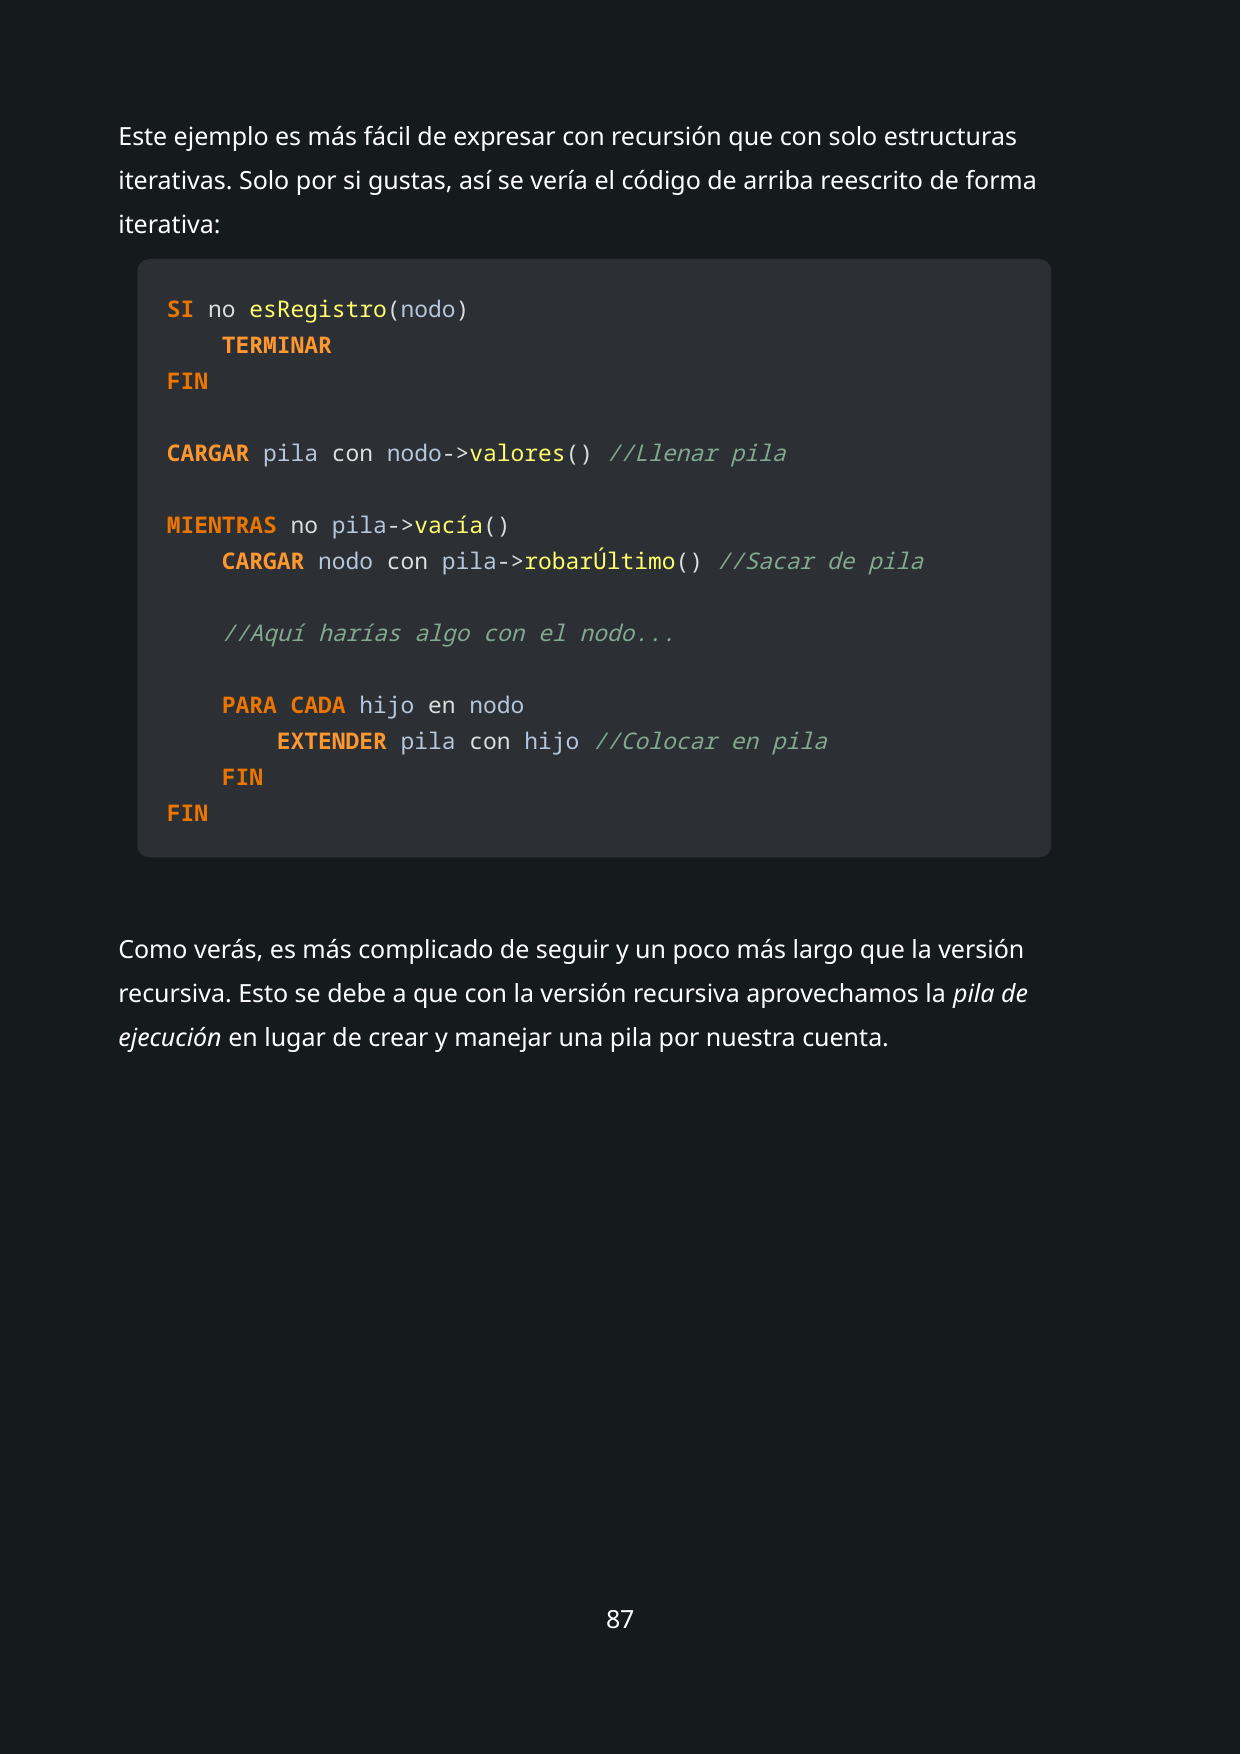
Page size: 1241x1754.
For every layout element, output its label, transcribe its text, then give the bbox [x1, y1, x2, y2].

text Este ejemplo es más fácil de expresar con recursión que con solo estructuras iterativas. Solo por si gustas, así se vería el código de arriba reescrito de forma iterativa: [118, 118, 1122, 241]
text Como verás, es más complicado de seguir y un poco más largo que la versión recursiva. Esto se debe a que con la versión recursiva aprovechamos la pila de ejecución en lugar de crear y manejar una pila por nuestra cuenta. [118, 931, 1122, 1054]
